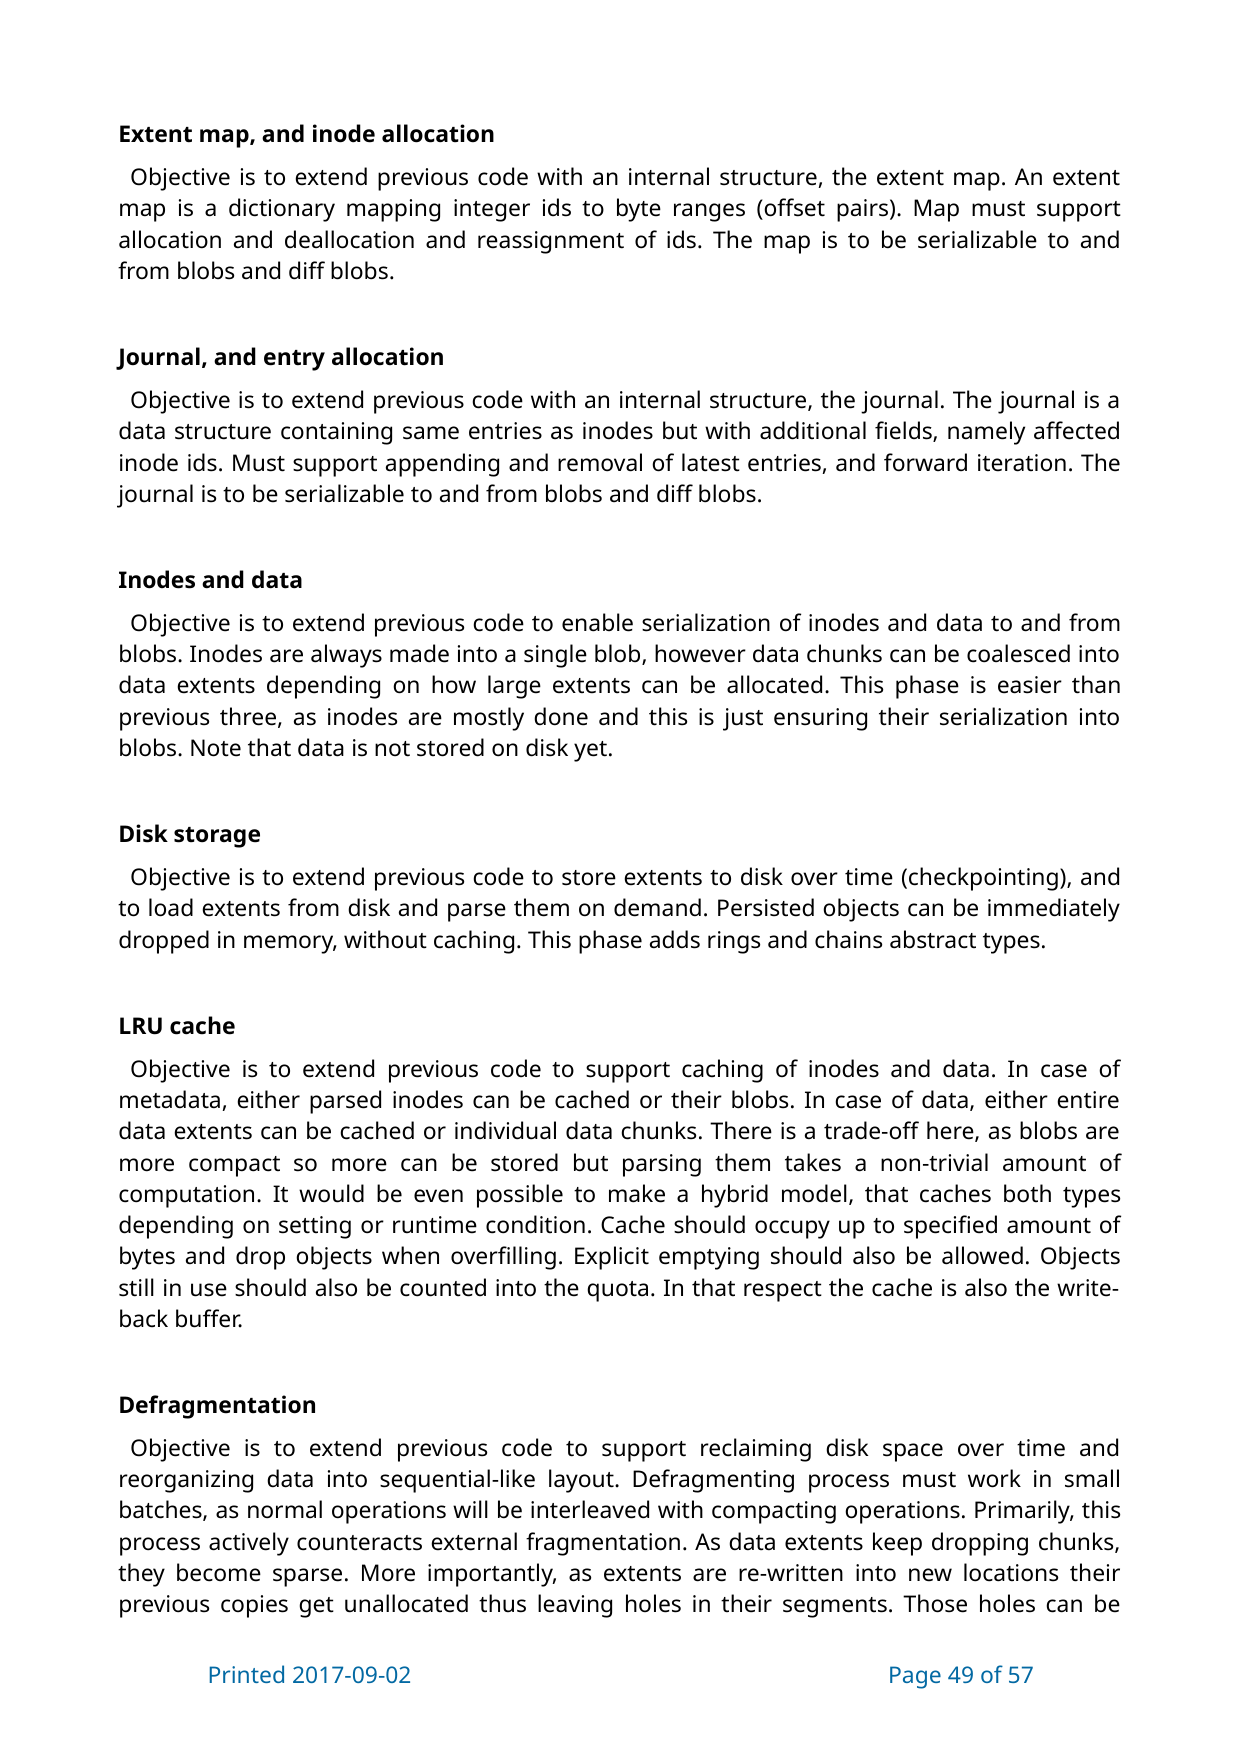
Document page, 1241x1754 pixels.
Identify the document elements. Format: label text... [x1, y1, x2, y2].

text Objective is to extend previous code with an internal structure, the journal. The journal is a data structure containing same entries as inodes but with additional fields, namely affected inode ids. Must support appending and removal of latest entries, and forward iteration. The journal is to be serializable to and from blobs and diff blobs. [118, 384, 1122, 509]
text Objective is to extend previous code to support reclaiming disk space over time and reorganizing data into sequential-like layout. Defragmenting process must work in small batches, as normal operations will be interleaved with compacting operations. Primarily, this process actively counteracts external fragmentation. As data extents keep dropping chunks, they become sparse. More importantly, as extents are re-written into new locations their previous copies get unallocated thus leaving holes in their segments. Those holes can be [118, 1432, 1122, 1619]
subtitle Disk storage [118, 818, 1122, 849]
subtitle LRU cache [118, 1010, 1122, 1041]
subtitle Extent map, and inode allocation [118, 118, 1122, 149]
text Objective is to extend previous code to support caching of inodes and data. In case of metadata, either parsed inodes can be cached or their blobs. In case of data, either entire data extents can be cached or individual data chunks. There is a trade-off here, as blobs are more compact so more can be stored but parsing them takes a non-trivial amount of computation. It would be even possible to make a hybrid model, that caches both types depending on setting or runtime condition. Cache should occupy up to specified amount of bytes and drop objects when overfilling. Explicit emptying should also be allowed. Objects still in use should also be counted into the quota. In that respect the cache is also the write-back buffer. [118, 1053, 1122, 1334]
text Objective is to extend previous code with an internal structure, the extent map. An extent map is a dictionary mapping integer ids to byte ranges (offset pairs). Map must support allocation and deallocation and reassignment of ids. The map is to be serializable to and from blobs and diff blobs. [118, 161, 1122, 286]
subtitle Journal, and entry allocation [118, 341, 1122, 372]
subtitle Defragmentation [118, 1389, 1122, 1420]
text Objective is to extend previous code to store extents to disk over time (checkpointing), and to load extents from disk and parse them on demand. Persisted objects can be immediately dropped in memory, without caching. This phase adds rings and chains abstract types. [118, 861, 1122, 955]
subtitle Inodes and data [118, 564, 1122, 595]
text Objective is to extend previous code to enable serialization of inodes and data to and from blobs. Inodes are always made into a single blob, however data chunks can be coalesced into data extents depending on how large extents can be allocated. This phase is easier than previous three, as inodes are mostly done and this is just ensuring their serialization into blobs. Note that data is not stored on disk yet. [118, 607, 1122, 763]
